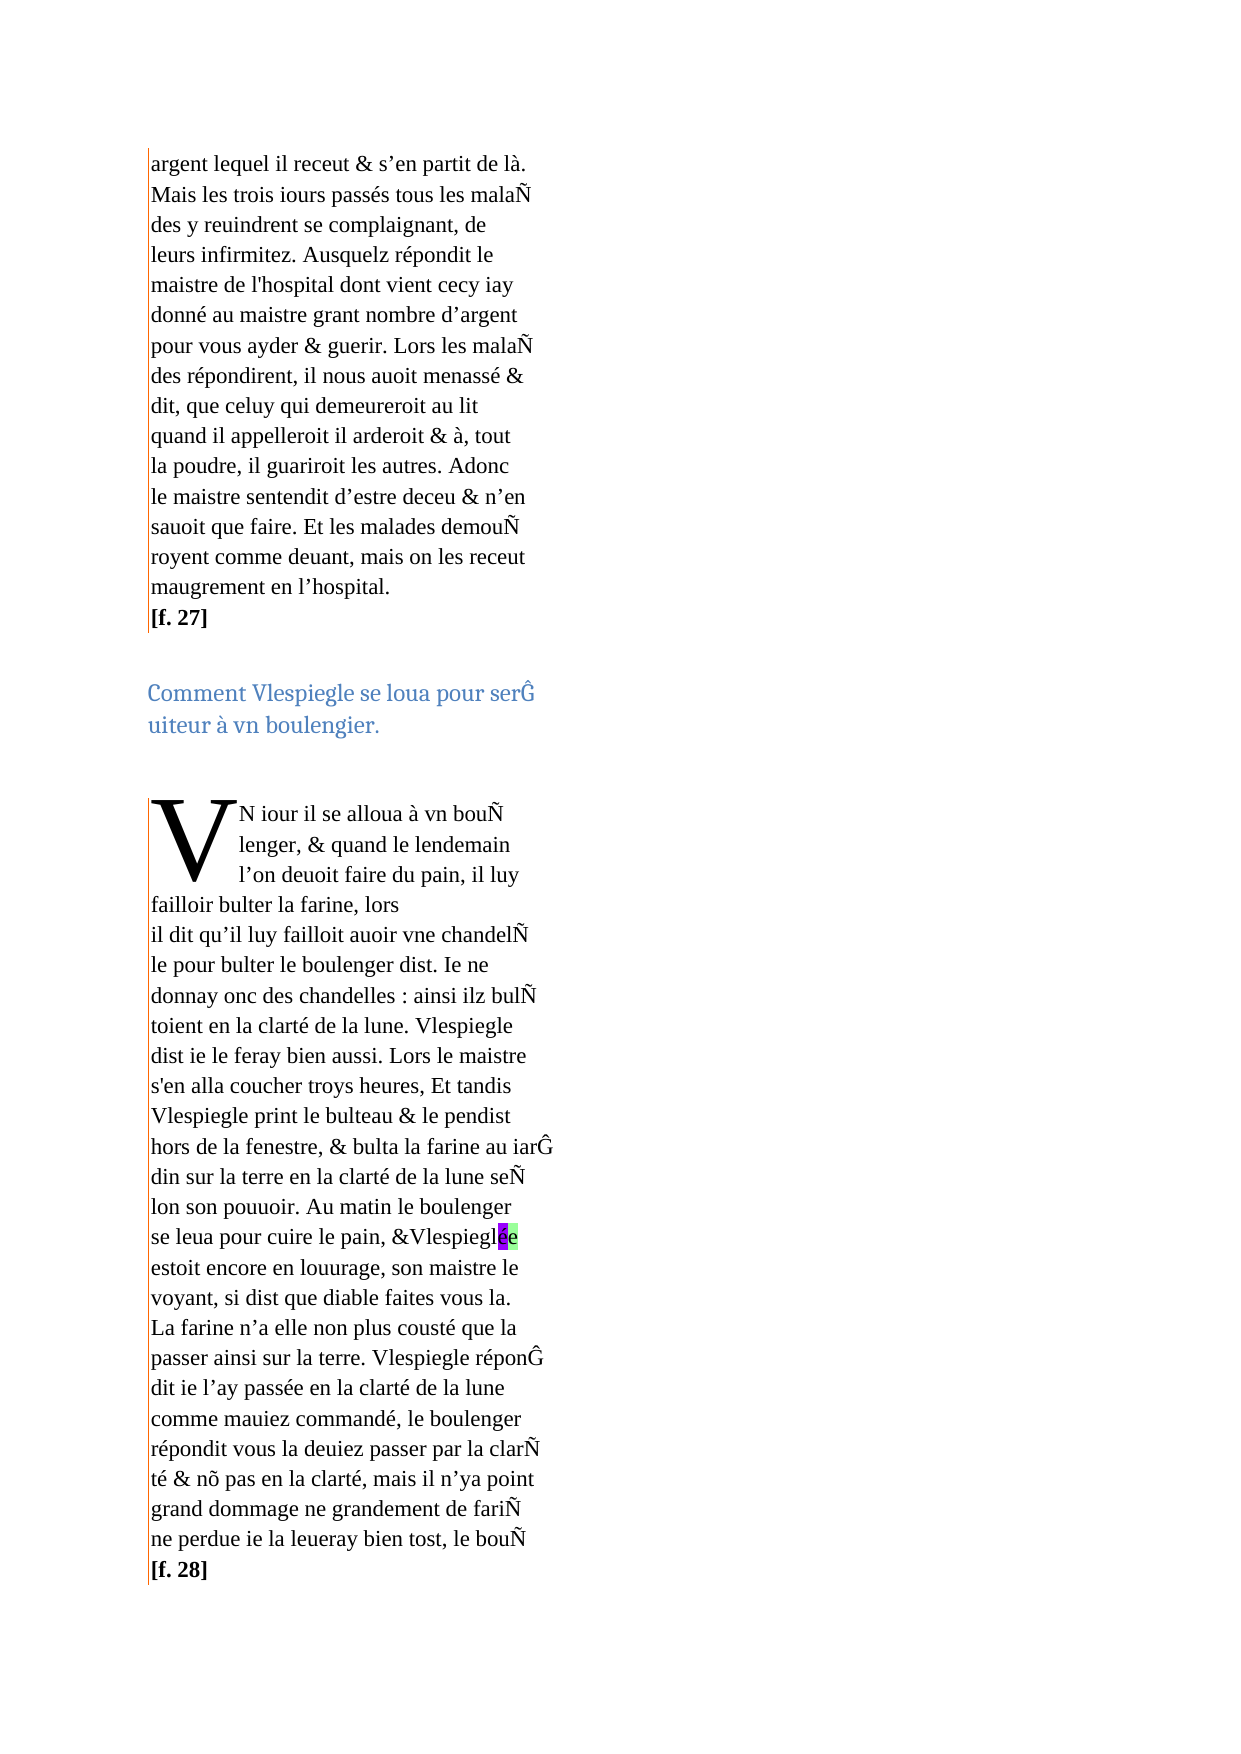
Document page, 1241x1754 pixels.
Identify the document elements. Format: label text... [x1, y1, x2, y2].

text argent lequel il receut & s’en partit de là. Mais les trois iours passés tous les malaÑ des y reuindrent se complaignant, de leurs infirmitez. Ausquelz répondit le maistre de l'hospital dont vient cecy iay donné au maistre grant nombre d’argent pour vous ayder & guerir. Lors les malaÑ des répondirent, il nous auoit menassé & dit, que celuy qui demeureroit au lit quand il appelleroit il arderoit & à, tout la poudre, il guariroit les autres. Adonc le maistre sentendit d’estre deceu & n’en sauoit que faire. Et les malades demouÑ royent comme deuant, mais on les receut maugrement en l’hospital. [f. 27] [149, 148, 1093, 633]
subtitle Comment Vlespiegle se loua pour serĜ uiteur à vn boulengier. [148, 678, 1093, 740]
text VN iour il se alloua à vn bouÑ lenger, & quand le lendemain l’on deuoit faire du pain, il luy failloir bulter la farine, lors il dit qu’il luy failloit auoir vne chandelÑ le pour bulter le boulenger dist. Ie ne donnay onc des chandelles : ainsi ilz bulÑ toient en la clarté de la lune. Vlespiegle dist ie le feray bien aussi. Lors le maistre s'en alla coucher troys heures, Et tandis Vlespiegle print le bulteau & le pendist hors de la fenestre, & bulta la farine au iarĜ din sur la terre en la clarté de la lune seÑ lon son pouuoir. Au matin le boulenger se leua pour cuire le pain, &Vlespieglée estoit encore en louurage, son maistre le voyant, si dist que diable faites vous la. La farine n’a elle non plus cousté que la passer ainsi sur la terre. Vlespiegle réponĜ dit ie l’ay passée en la clarté de la lune comme mauiez commandé, le boulenger répondit vous la deuiez passer par la clarÑ té & nõ pas en la clarté, mais il n’ya point grand dommage ne grandement de fariÑ ne perdue ie la leueray bien tost, le bouÑ [f. 28] [148, 797, 1093, 1585]
